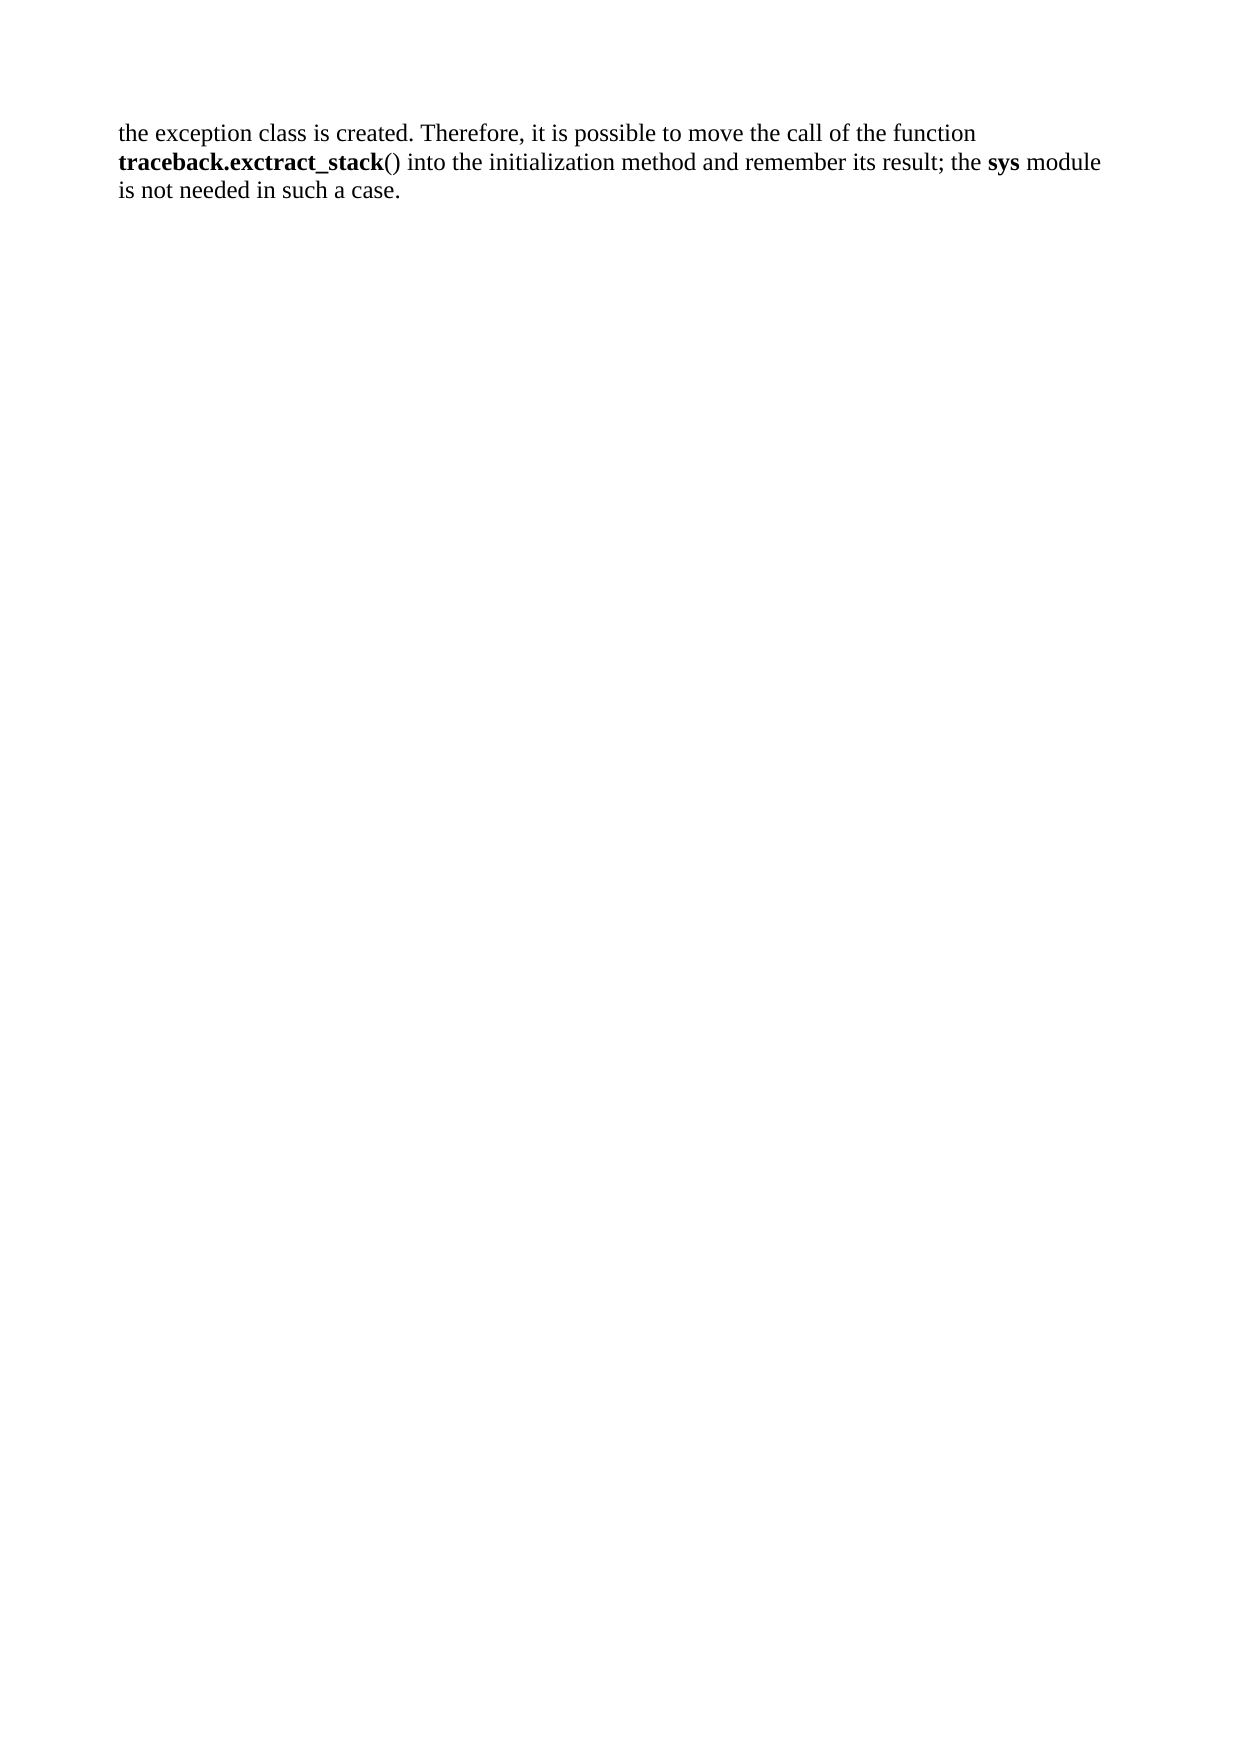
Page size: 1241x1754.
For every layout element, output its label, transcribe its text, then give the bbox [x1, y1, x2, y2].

text the exception class is created. Therefore, it is possible to move the call of the function traceback.exctract_stack() into the initialization method and remember its result; the sys module is not needed in such a case. [118, 118, 1122, 204]
